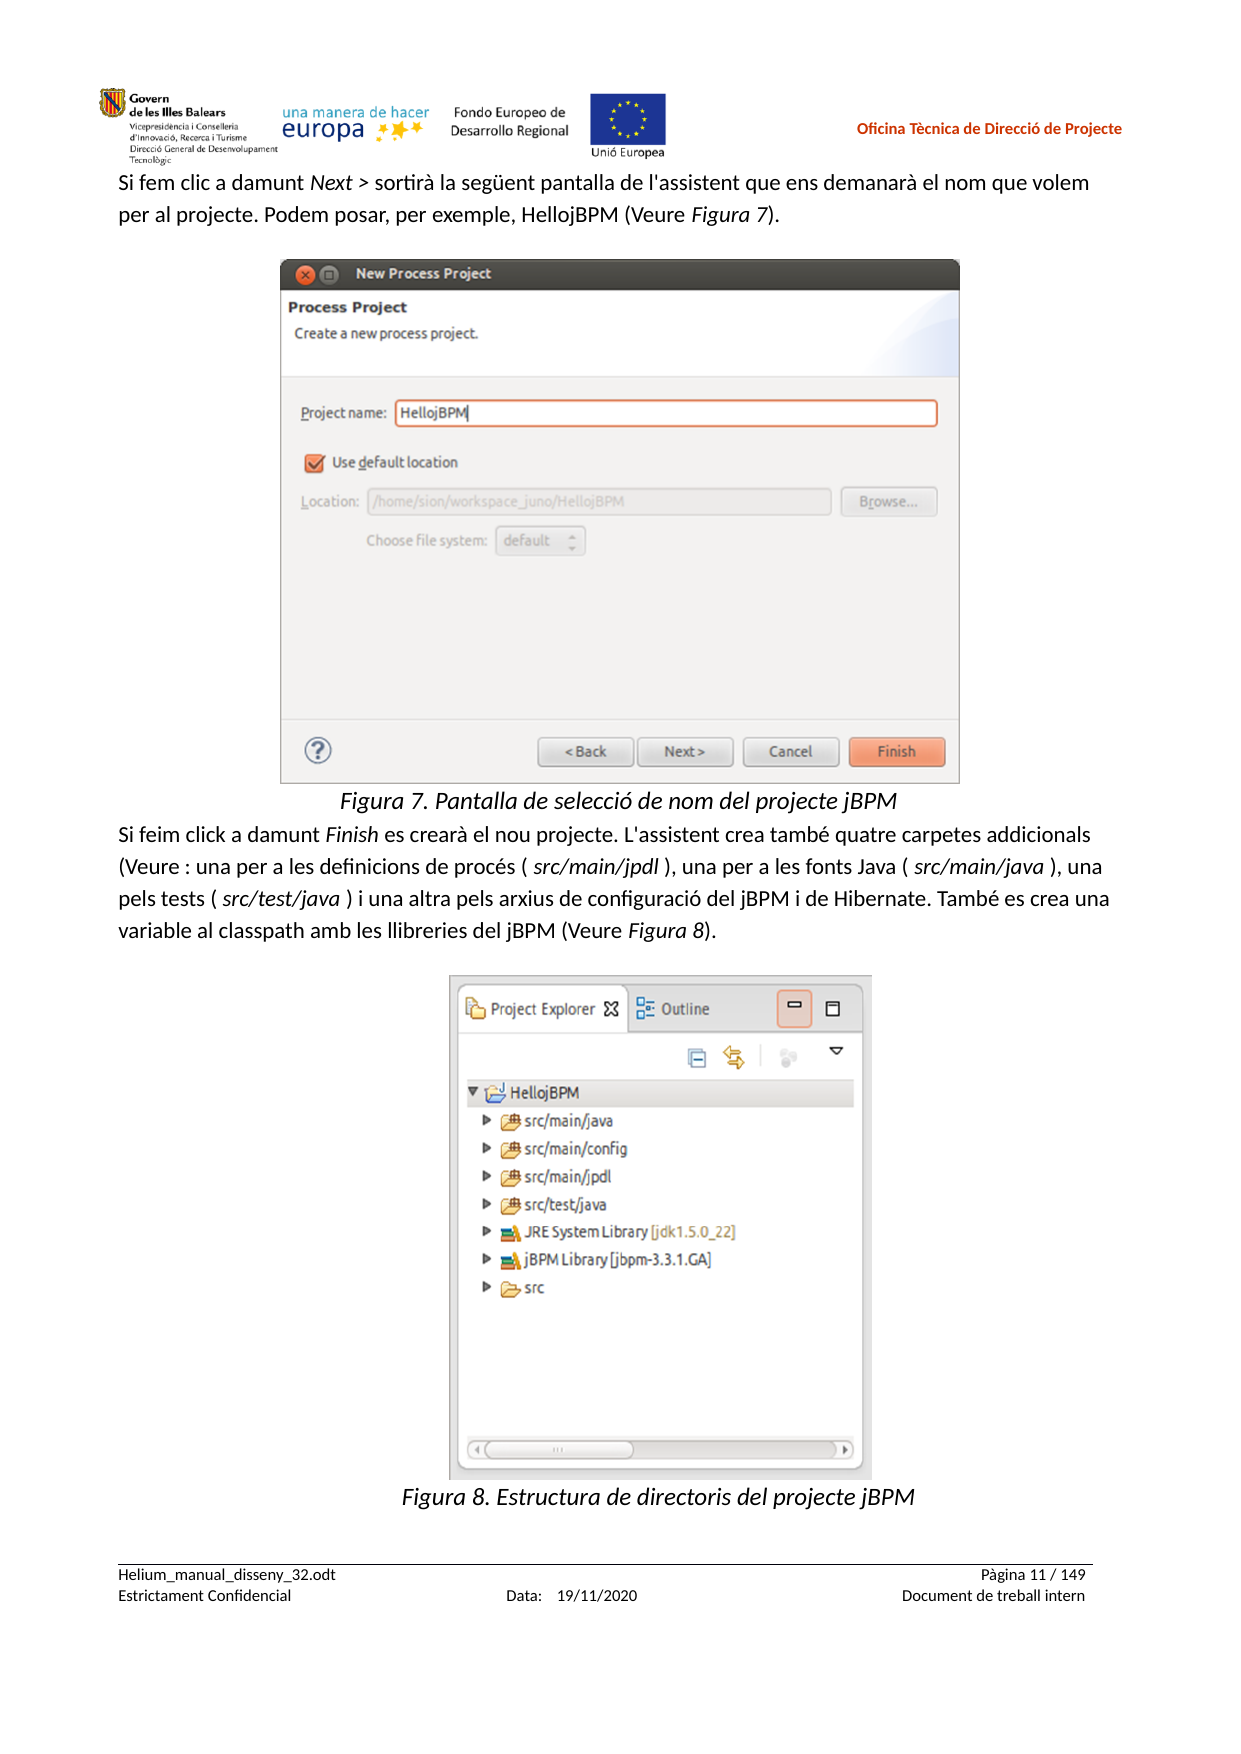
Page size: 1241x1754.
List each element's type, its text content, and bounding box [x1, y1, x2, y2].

picture [447, 973, 873, 1481]
text Figura 8. Estructura de directoris del projecte jBPM [364, 1481, 955, 1511]
picture [278, 257, 962, 786]
text Si feim click a damunt Finish es crearà el nou projecte. L'assistent crea també quatre carpetes addicionals (Veure : una per a les definicions de procés ( src/main/jpdl ), una per a les fonts Java ( src/main/java ), una pels tests ( src/test/java ) i una altra pels arxius de configuració del jBPM i de Hibernate. També es crea una variable al classpath amb les llibreries del jBPM (Veure Figura 8). [118, 245, 1122, 944]
picture [99, 87, 668, 166]
text Si fem clic a damunt Next > sortirà la següent pantalla de l'assistent que ens demanarà el nom que volem per al projecte. Podem posar, per exemple, HellojBPM (Veure Figura 7). [118, 168, 1122, 228]
text Figura 7. Pantalla de selecció de nom del projecte jBPM [279, 786, 962, 816]
